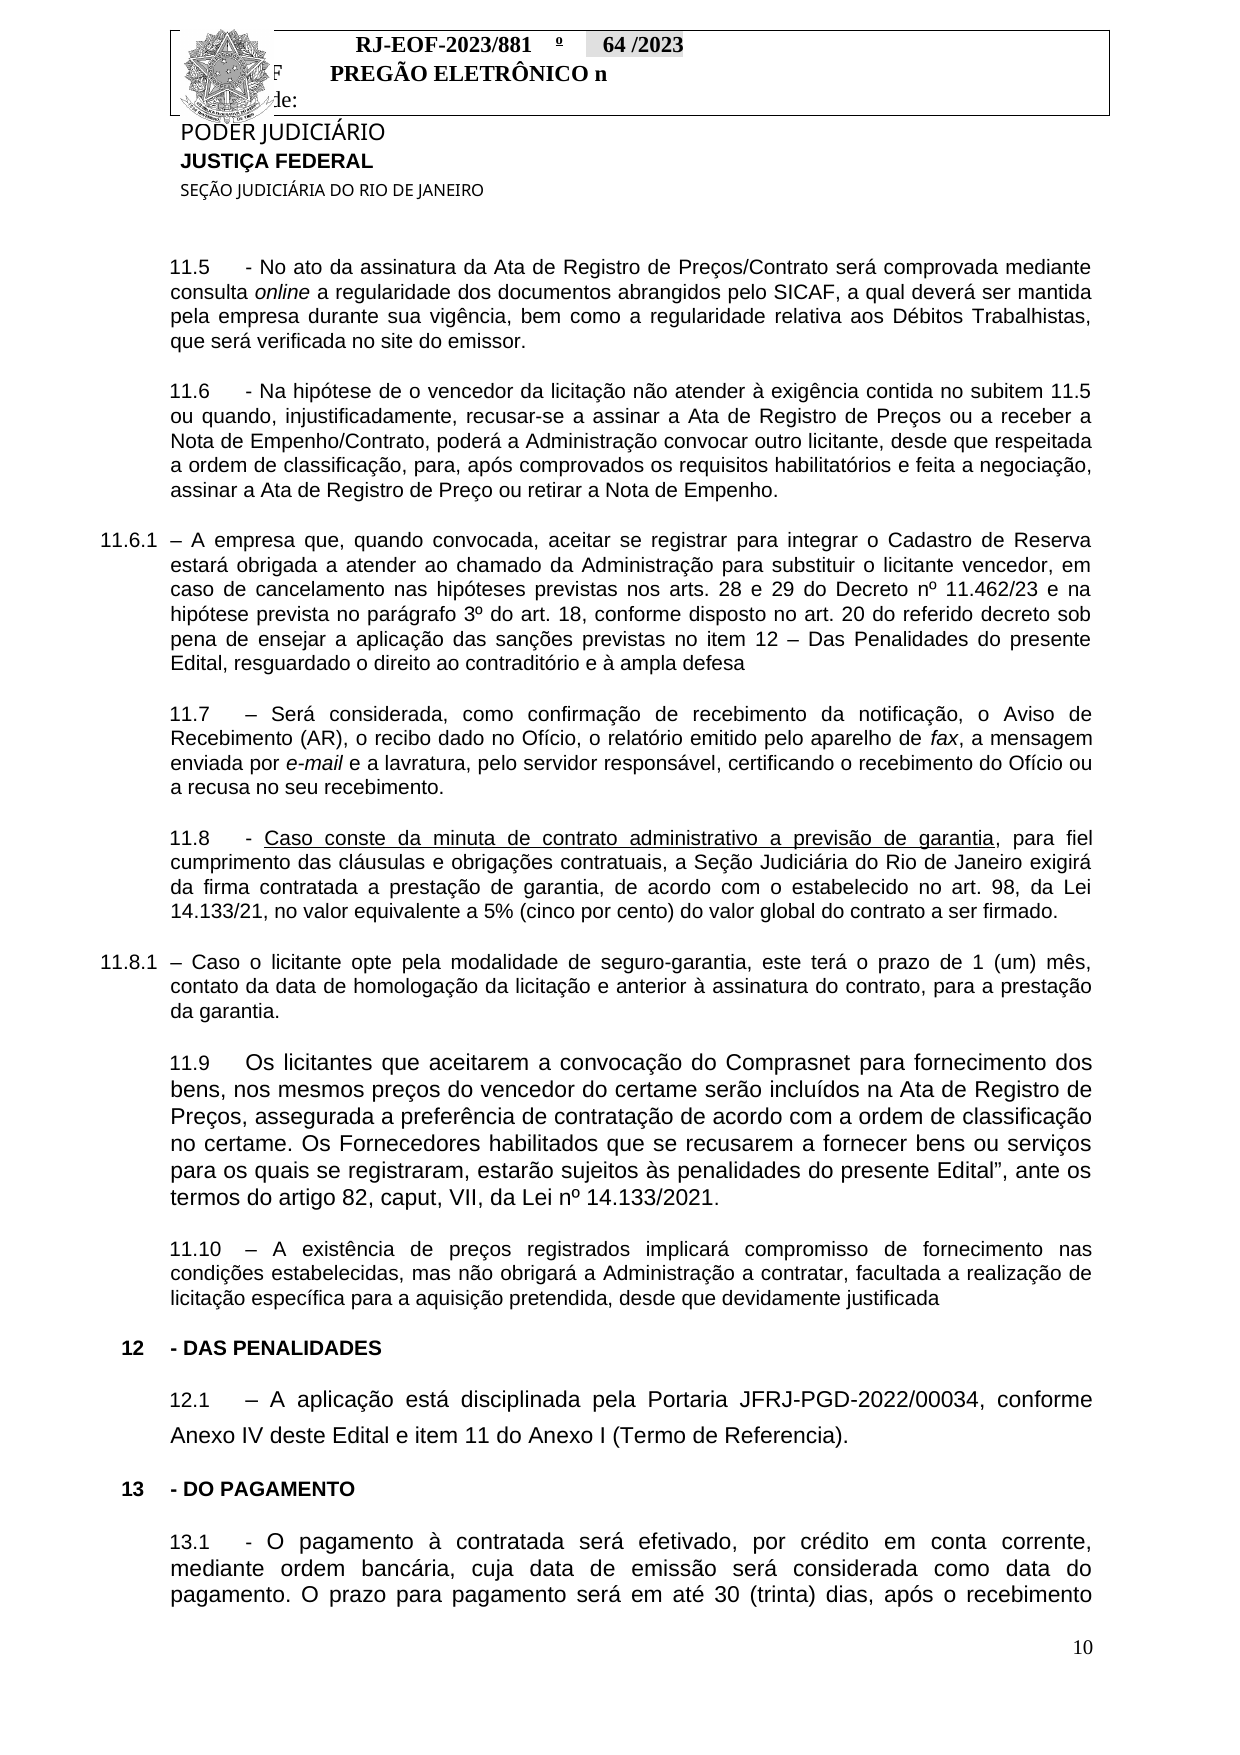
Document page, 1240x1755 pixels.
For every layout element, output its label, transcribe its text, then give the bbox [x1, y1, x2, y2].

list – Será considerada, como confirmação de recebimento da notificação, o Aviso de Recebimento (AR), o recibo dado no Ofício, o relatório emitido pelo aparelho de fax, a mensagem enviada por e-mail e a lavratura, pelo servidor responsável, certificando o recebimento do Ofício ou a recusa no seu recebimento. [169, 701, 1093, 799]
list – Caso o licitante opte pela modalidade de seguro-garantia, este terá o prazo de 1 (um) mês, contato da data de homologação da licitação e anterior à assinatura do contrato, para a prestação da garantia. [100, 950, 1093, 1023]
list - Na hipótese de o vencedor da licitação não atender à exigência contida no subitem 11.5 ou quando, injustificadamente, recusar-se a assinar a Ata de Registro de Preços ou a receber a Nota de Empenho/Contrato, poderá a Administração convocar outro licitante, desde que respeitada a ordem de classificação, para, após comprovados os requisitos habilitatórios e feita a negociação, assinar a Ata de Registro de Preço ou retirar a Nota de Empenho. [169, 379, 1093, 502]
list – A empresa que, quando convocada, aceitar se registrar para integrar o Cadastro de Reserva estará obrigada a atender ao chamado da Administração para substituir o licitante vencedor, em caso de cancelamento nas hipóteses previstas nos arts. 28 e 29 do Decreto nº 11.462/23 e na hipótese prevista no parágrafo 3º do art. 18, conforme disposto no art. 20 do referido decreto sob pena de ensejar a aplicação das sanções previstas no item 12 – Das Penalidades do presente Edital, resguardado o direito ao contraditório e à ampla defesa [100, 528, 1093, 675]
list - O pagamento à contratada será efetivado, por crédito em conta corrente, mediante ordem bancária, cuja data de emissão será considerada como data do pagamento. O prazo para pagamento será em até 30 (trinta) dias, após o recebimento [169, 1528, 1093, 1608]
list – A aplicação está disciplinada pela Portaria JFRJ-PGD-2022/00034, conforme Anexo IV deste Edital e item 11 do Anexo I (Termo de Referencia). [169, 1386, 1093, 1451]
list - Caso conste da minuta de contrato administrativo a previsão de garantia, para fiel cumprimento das cláusulas e obrigações contratuais, a Seção Judiciária do Rio de Janeiro exigirá da firma contratada a prestação de garantia, de acordo com o estabelecido no art. 98, da Lei 14.133/21, no valor equivalente a 5% (cinco por cento) do valor global do contrato a ser firmado. [169, 826, 1093, 923]
list – A existência de preços registrados implicará compromisso de fornecimento nas condições estabelecidas, mas não obrigará a Administração a contratar, facultada a realização de licitação específica para a aquisição pretendida, desde que devidamente justificada [169, 1236, 1093, 1309]
list - DO PAGAMENTO [121, 1477, 1093, 1501]
list - DAS PENALIDADES [121, 1336, 1093, 1360]
list - No ato da assinatura da Ata de Registro de Preços/Contrato será comprovada mediante consulta online a regularidade dos documentos abrangidos pelo SICAF, a qual deverá ser mantida pela empresa durante sua vigência, bem como a regularidade relativa aos Débitos Trabalhistas, que será verificada no site do emissor. [169, 255, 1093, 353]
list Os licitantes que aceitarem a convocação do Comprasnet para fornecimento dos bens, nos mesmos preços do vencedor do certame serão incluídos na Ata de Registro de Preços, assegurada a preferência de contratação de acordo com a ordem de classificação no certame. Os Fornecedores habilitados que se recusarem a fornecer bens ou serviços para os quais se registraram, estarão sujeitos às penalidades do presente Edital”, ante os termos do artigo 82, caput, VII, da Lei nº 14.133/2021. [169, 1049, 1093, 1210]
